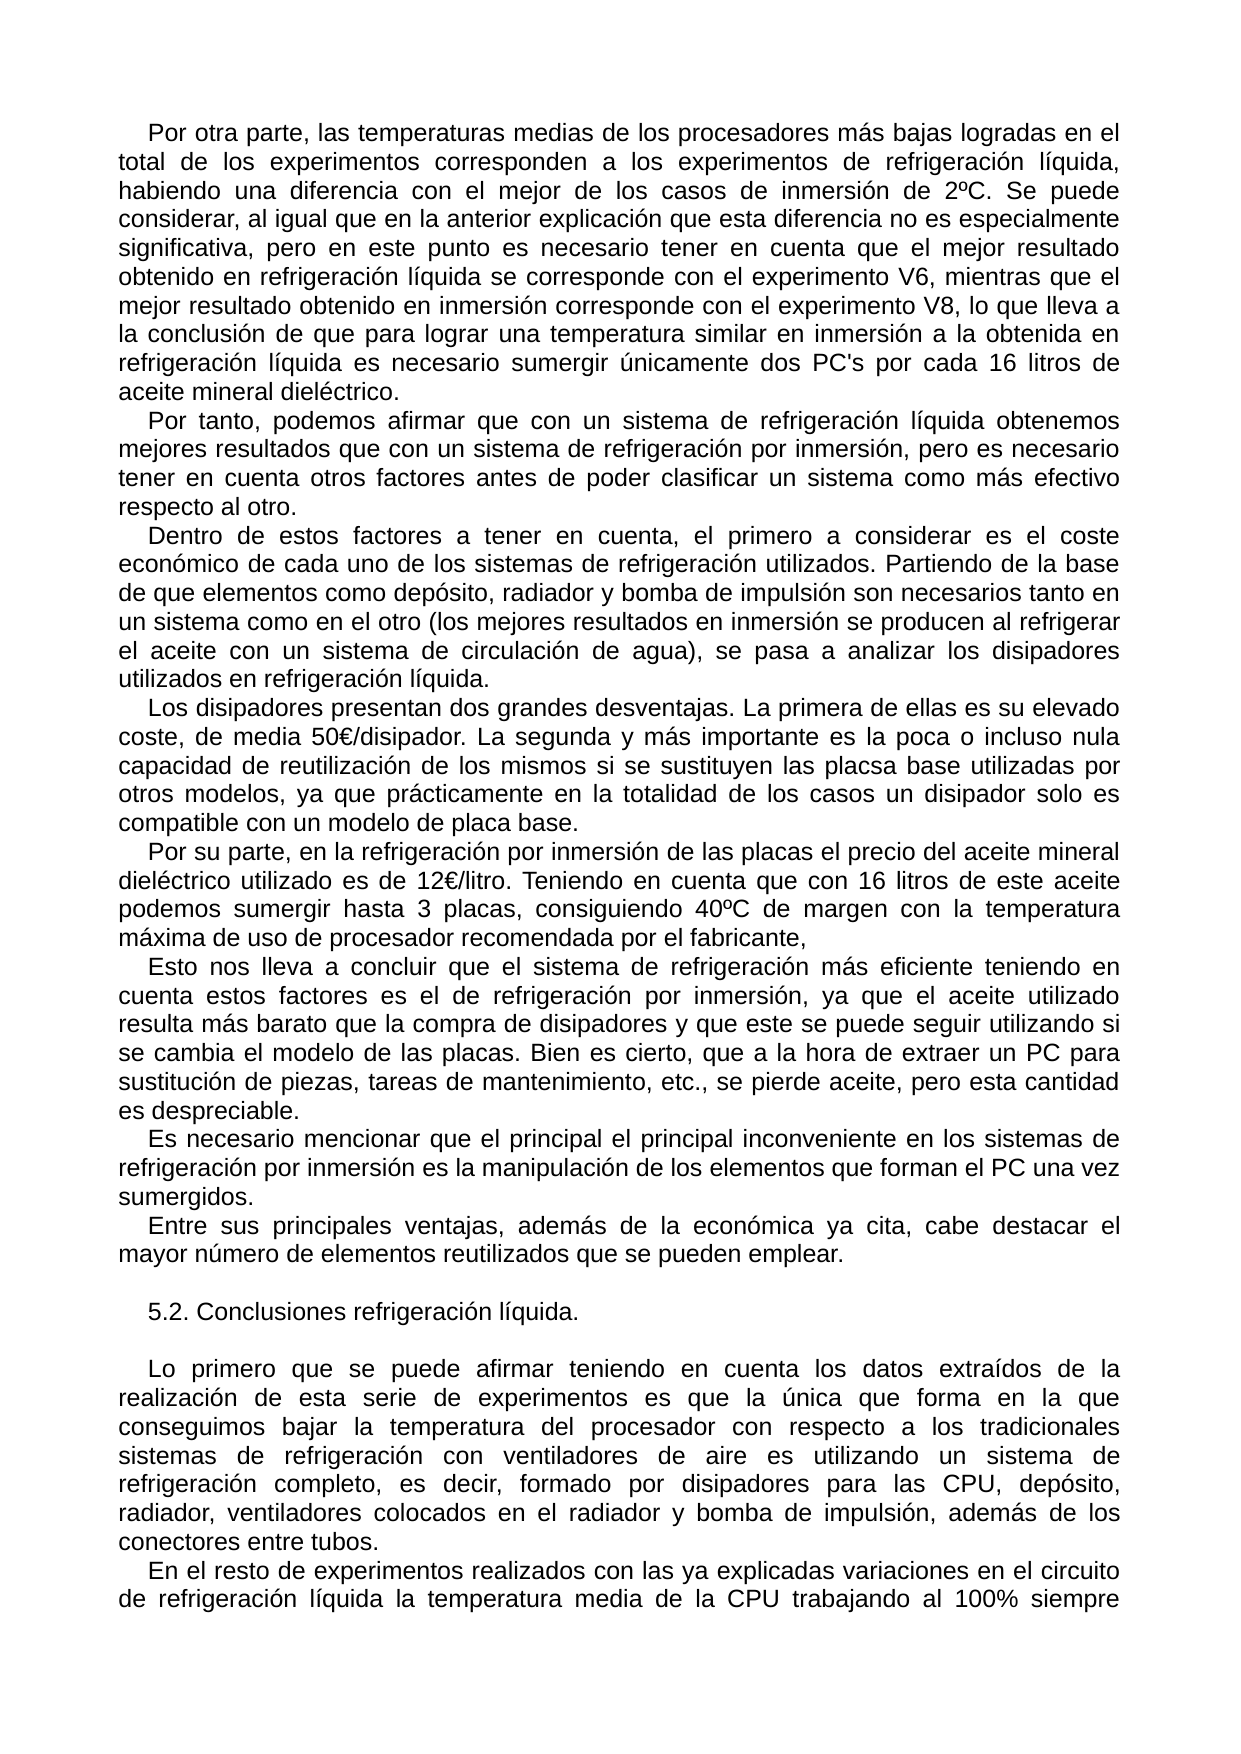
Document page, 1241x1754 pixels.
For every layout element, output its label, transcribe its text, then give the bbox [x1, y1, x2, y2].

text Esto nos lleva a concluir que el sistema de refrigeración más eficiente teniendo en cuenta estos factores es el de refrigeración por inmersión, ya que el aceite utilizado resulta más barato que la compra de disipadores y que este se puede seguir utilizando si se cambia el modelo de las placas. Bien es cierto, que a la hora de extraer un PC para sustitución de piezas, tareas de mantenimiento, etc., se pierde aceite, pero esta cantidad es despreciable. [118, 952, 1122, 1124]
text Por su parte, en la refrigeración por inmersión de las placas el precio del aceite mineral dieléctrico utilizado es de 12€/litro. Teniendo en cuenta que con 16 litros de este aceite podemos sumergir hasta 3 placas, consiguiendo 40ºC de margen con la temperatura máxima de uso de procesador recomendada por el fabricante, [118, 837, 1122, 952]
text Lo primero que se puede afirmar teniendo en cuenta los datos extraídos de la realización de esta serie de experimentos es que la única que forma en la que conseguimos bajar la temperatura del procesador con respecto a los tradicionales sistemas de refrigeración con ventiladores de aire es utilizando un sistema de refrigeración completo, es decir, formado por disipadores para las CPU, depósito, radiador, ventiladores colocados en el radiador y bomba de impulsión, además de los conectores entre tubos. [118, 1354, 1122, 1556]
text En el resto de experimentos realizados con las ya explicadas variaciones en el circuito de refrigeración líquida la temperatura media de la CPU trabajando al 100% siempre [118, 1556, 1122, 1613]
text Es necesario mencionar que el principal el principal inconveniente en los sistemas de refrigeración por inmersión es la manipulación de los elementos que forman el PC una vez sumergidos. [118, 1124, 1122, 1211]
text Por otra parte, las temperaturas medias de los procesadores más bajas logradas en el total de los experimentos corresponden a los experimentos de refrigeración líquida, habiendo una diferencia con el mejor de los casos de inmersión de 2ºC. Se puede considerar, al igual que en la anterior explicación que esta diferencia no es especialmente significativa, pero en este punto es necesario tener en cuenta que el mejor resultado obtenido en refrigeración líquida se corresponde con el experimento V6, mientras que el mejor resultado obtenido en inmersión corresponde con el experimento V8, lo que lleva a la conclusión de que para lograr una temperatura similar en inmersión a la obtenida en refrigeración líquida es necesario sumergir únicamente dos PC's por cada 16 litros de aceite mineral dieléctrico. [118, 118, 1122, 406]
text Dentro de estos factores a tener en cuenta, el primero a considerar es el coste económico de cada uno de los sistemas de refrigeración utilizados. Partiendo de la base de que elementos como depósito, radiador y bomba de impulsión son necesarios tanto en un sistema como en el otro (los mejores resultados en inmersión se producen al refrigerar el aceite con un sistema de circulación de agua), se pasa a analizar los disipadores utilizados en refrigeración líquida. [118, 521, 1122, 693]
text Por tanto, podemos afirmar que con un sistema de refrigeración líquida obtenemos mejores resultados que con un sistema de refrigeración por inmersión, pero es necesario tener en cuenta otros factores antes de poder clasificar un sistema como más efectivo respecto al otro. [118, 406, 1122, 521]
text Los disipadores presentan dos grandes desventajas. La primera de ellas es su elevado coste, de media 50€/disipador. La segunda y más importante es la poca o incluso nula capacidad de reutilización de los mismos si se sustituyen las placsa base utilizadas por otros modelos, ya que prácticamente en la totalidad de los casos un disipador solo es compatible con un modelo de placa base. [118, 693, 1122, 837]
text 5.2. Conclusiones refrigeración líquida. [118, 1297, 1122, 1326]
text Entre sus principales ventajas, además de la económica ya cita, cabe destacar el mayor número de elementos reutilizados que se pueden emplear. [118, 1211, 1122, 1268]
